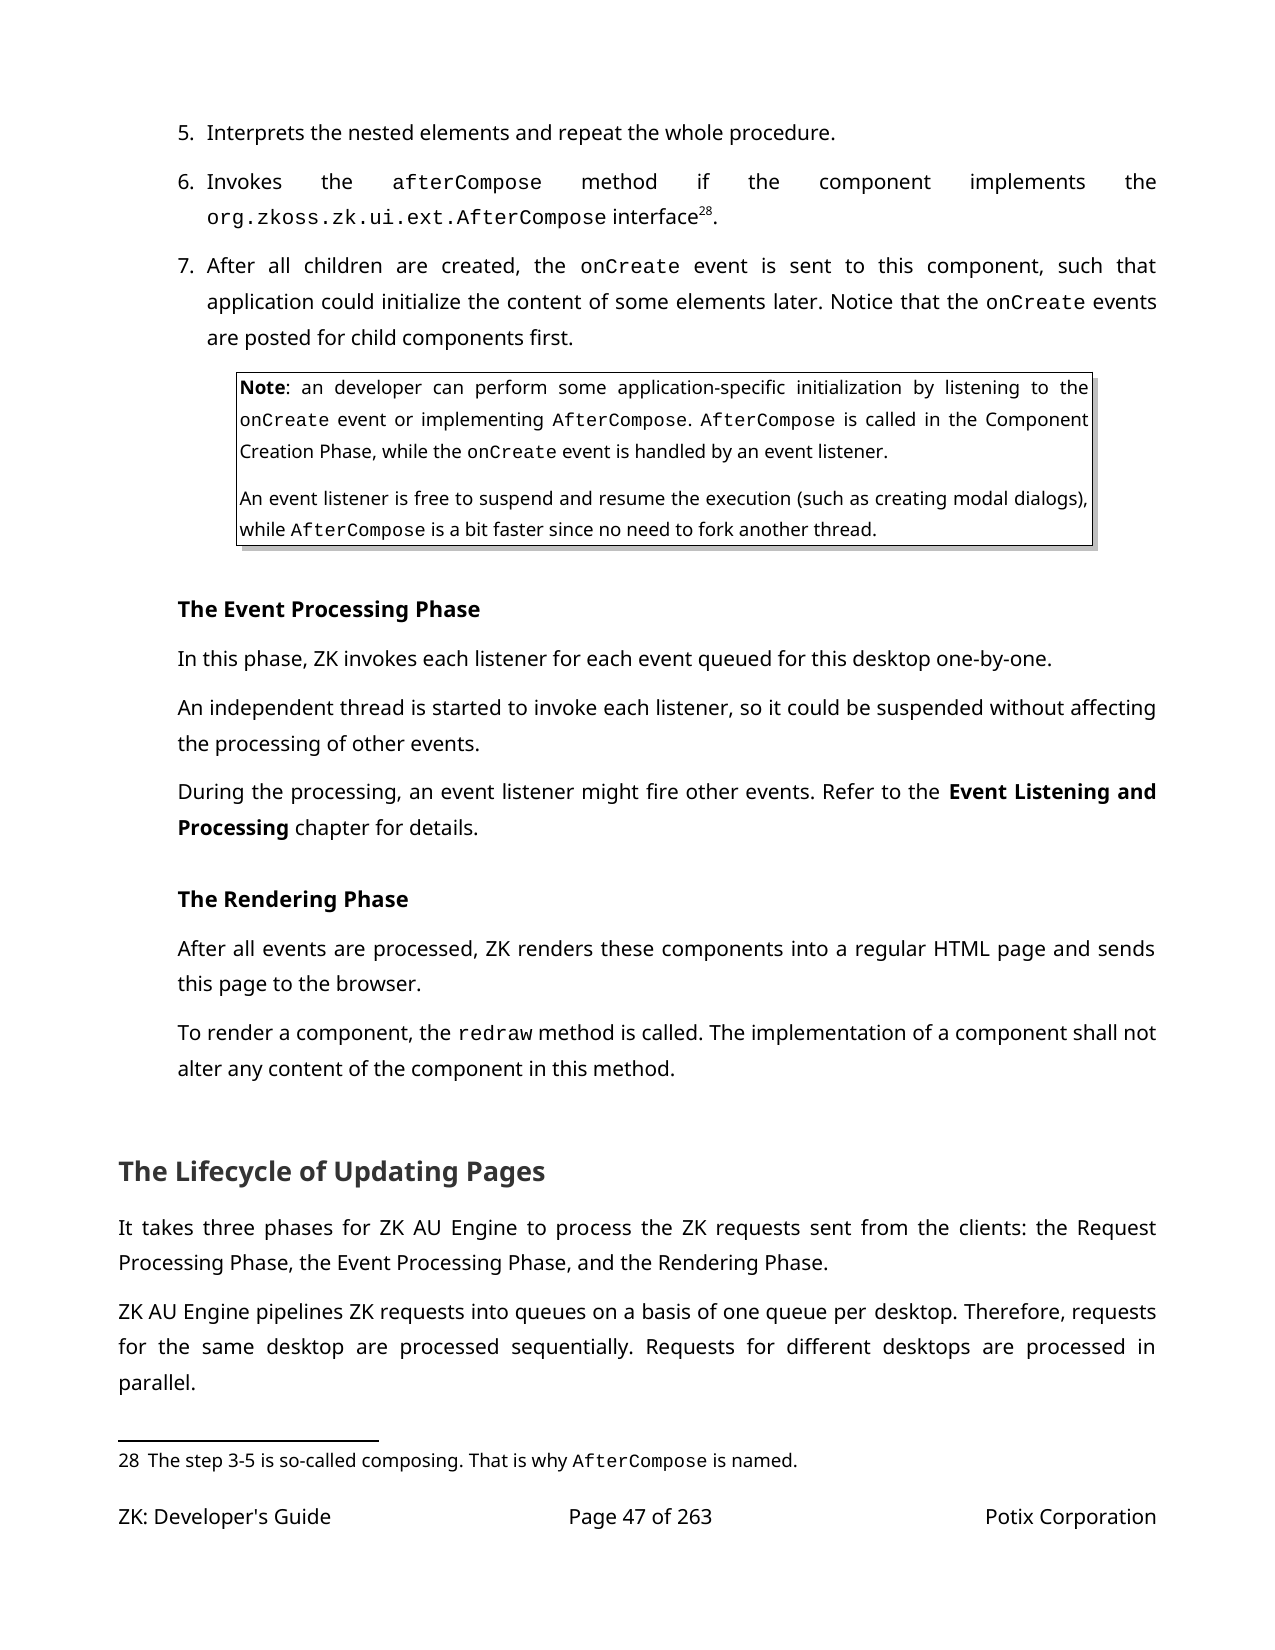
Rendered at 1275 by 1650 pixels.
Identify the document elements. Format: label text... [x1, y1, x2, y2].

subtitle The Rendering Phase [177, 883, 1157, 913]
text An event listener is free to suspend and resume the execution (such as creating modal dialogs), while AfterCompose is a bit faster since no need to fork another thread. [237, 482, 1092, 545]
list Interprets the nested elements and repeat the whole procedure. [177, 118, 1157, 146]
text ZK AU Engine pipelines ZK requests into queues on a basis of one queue per desktop. Therefore, requests for the same desktop are processed sequentially. Requests for different desktops are processed in parallel. [118, 1297, 1157, 1396]
text During the processing, an event listener might fire other events. Refer to the Event Listening and Processing chapter for details. [177, 777, 1157, 841]
text An independent thread is started to invoke each listener, so it could be suspended without affecting the processing of other events. [177, 693, 1157, 757]
text It takes three phases for ZK AU Engine to process the ZK requests sent from the clients: the Request Processing Phase, the Event Processing Phase, and the Rendering Phase. [118, 1213, 1157, 1277]
text In this phase, ZK invokes each listener for each event queued for this desktop one-by-one. [177, 644, 1157, 673]
text To render a component, the redraw method is called. The implementation of a component shall not alter any content of the component in this method. [177, 1018, 1157, 1082]
subtitle The Lifecycle of Updating Pages [118, 1153, 1157, 1189]
list The step 3-5 is so-called composing. That is why AfterCompose is named. [118, 1447, 1157, 1473]
list Invokes the afterCompose method if the component implements the org.zkoss.zk.ui.ext.AfterCompose interface. [177, 167, 1157, 231]
text Note: an developer can perform some application-specific initialization by listening to the onCreate event or implementing AfterCompose. AfterCompose is called in the Component Creation Phase, while the onCreate event is handled by an event listener. [237, 373, 1092, 464]
list After all children are created, the onCreate event is sent to this component, such that application could initialize the content of some elements later. Notice that the onCreate events are posted for child components first. [177, 252, 1157, 351]
subtitle The Event Processing Phase [177, 594, 1157, 624]
text After all events are processed, ZK renders these components into a regular HTML page and sends this page to the browser. [177, 934, 1157, 997]
